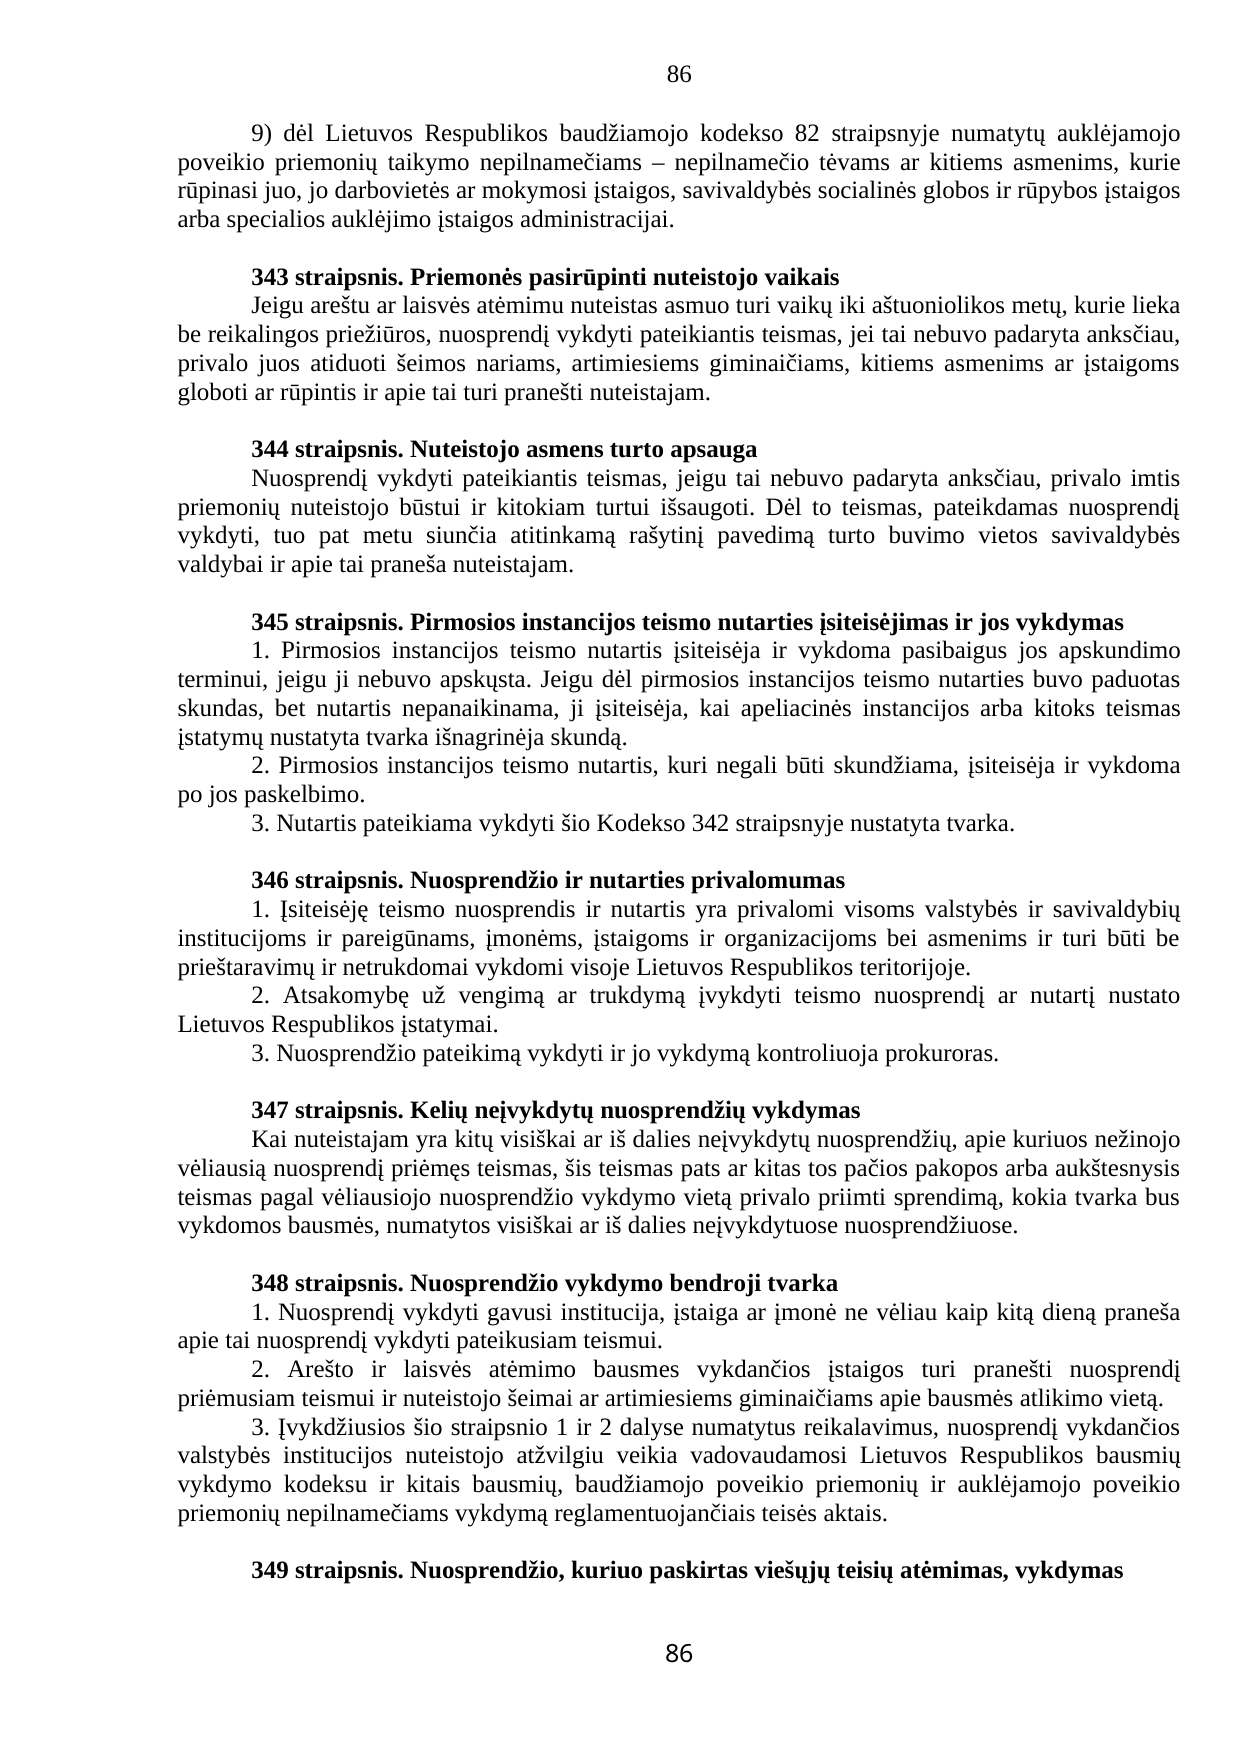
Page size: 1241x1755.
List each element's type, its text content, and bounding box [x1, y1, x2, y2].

text Kai nuteistajam yra kitų visiškai ar iš dalies neįvykdytų nuosprendžių, apie kuriuos nežinojo vėliausią nuosprendį priėmęs teismas, šis teismas pats ar kitas tos pačios pakopos arba aukštesnysis teismas pagal vėliausiojo nuosprendžio vykdymo vietą privalo priimti sprendimą, kokia tvarka bus vykdomos bausmės, numatytos visiškai ar iš dalies neįvykdytuose nuosprendžiuose. [177, 1124, 1181, 1239]
text 349 straipsnis. Nuosprendžio, kuriuo paskirtas viešųjų teisių atėmimas, vykdymas [177, 1556, 1181, 1584]
text Nuosprendį vykdyti pateikiantis teismas, jeigu tai nebuvo padaryta anksčiau, privalo imtis priemonių nuteistojo būstui ir kitokiam turtui išsaugoti. Dėl to teismas, pateikdamas nuosprendį vykdyti, tuo pat metu siunčia atitinkamą rašytinį pavedimą turto buvimo vietos savivaldybės valdybai ir apie tai praneša nuteistajam. [177, 463, 1181, 578]
text 1. Įsiteisėję teismo nuosprendis ir nutartis yra privalomi visoms valstybės ir savivaldybių institucijoms ir pareigūnams, įmonėms, įstaigoms ir organizacijoms bei asmenims ir turi būti be prieštaravimų ir netrukdomai vykdomi visoje Lietuvos Respublikos teritorijoje. [177, 894, 1181, 981]
text 3. Nuosprendžio pateikimą vykdyti ir jo vykdymą kontroliuoja prokuroras. [177, 1038, 1181, 1067]
text 9) dėl Lietuvos Respublikos baudžiamojo kodekso 82 straipsnyje numatytų auklėjamojo poveikio priemonių taikymo nepilnamečiams – nepilnamečio tėvams ar kitiems asmenims, kurie rūpinasi juo, jo darbovietės ar mokymosi įstaigos, savivaldybės socialinės globos ir rūpybos įstaigos arba specialios auklėjimo įstaigos administracijai. [177, 118, 1181, 233]
text 3. Nutartis pateikiama vykdyti šio Kodekso 342 straipsnyje nustatyta tvarka. [177, 808, 1181, 837]
text 348 straipsnis. Nuosprendžio vykdymo bendroji tvarka [177, 1268, 1181, 1297]
text 1. Nuosprendį vykdyti gavusi institucija, įstaiga ar įmonė ne vėliau kaip kitą dieną praneša apie tai nuosprendį vykdyti pateikusiam teismui. [177, 1297, 1181, 1354]
text 1. Pirmosios instancijos teismo nutartis įsiteisėja ir vykdoma pasibaigus jos apskundimo terminui, jeigu ji nebuvo apskųsta. Jeigu dėl pirmosios instancijos teismo nutarties buvo paduotas skundas, bet nutartis nepanaikinama, ji įsiteisėja, kai apeliacinės instancijos arba kitoks teismas įstatymų nustatyta tvarka išnagrinėja skundą. [177, 636, 1181, 751]
text 346 straipsnis. Nuosprendžio ir nutarties privalomumas [177, 866, 1181, 894]
text 347 straipsnis. Kelių neįvykdytų nuosprendžių vykdymas [177, 1096, 1181, 1124]
text 2. Arešto ir laisvės atėmimo bausmes vykdančios įstaigos turi pranešti nuosprendį priėmusiam teismui ir nuteistojo šeimai ar artimiesiems giminaičiams apie bausmės atlikimo vietą. [177, 1354, 1181, 1412]
text 3. Įvykdžiusios šio straipsnio 1 ir 2 dalyse numatytus reikalavimus, nuosprendį vykdančios valstybės institucijos nuteistojo atžvilgiu veikia vadovaudamosi Lietuvos Respublikos bausmių vykdymo kodeksu ir kitais bausmių, baudžiamojo poveikio priemonių ir auklėjamojo poveikio priemonių nepilnamečiams vykdymą reglamentuojančiais teisės aktais. [177, 1412, 1181, 1527]
text 343 straipsnis. Priemonės pasirūpinti nuteistojo vaikais [177, 262, 1181, 291]
text Jeigu areštu ar laisvės atėmimu nuteistas asmuo turi vaikų iki aštuoniolikos metų, kurie lieka be reikalingos priežiūros, nuosprendį vykdyti pateikiantis teismas, jei tai nebuvo padaryta anksčiau, privalo juos atiduoti šeimos nariams, artimiesiems giminaičiams, kitiems asmenims ar įstaigoms globoti ar rūpintis ir apie tai turi pranešti nuteistajam. [177, 291, 1181, 406]
text 344 straipsnis. Nuteistojo asmens turto apsauga [177, 434, 1181, 463]
text 2. Atsakomybę už vengimą ar trukdymą įvykdyti teismo nuosprendį ar nutartį nustato Lietuvos Respublikos įstatymai. [177, 981, 1181, 1038]
text 2. Pirmosios instancijos teismo nutartis, kuri negali būti skundžiama, įsiteisėja ir vykdoma po jos paskelbimo. [177, 751, 1181, 808]
text 345 straipsnis. Pirmosios instancijos teismo nutarties įsiteisėjimas ir jos vykdymas [177, 607, 1181, 636]
